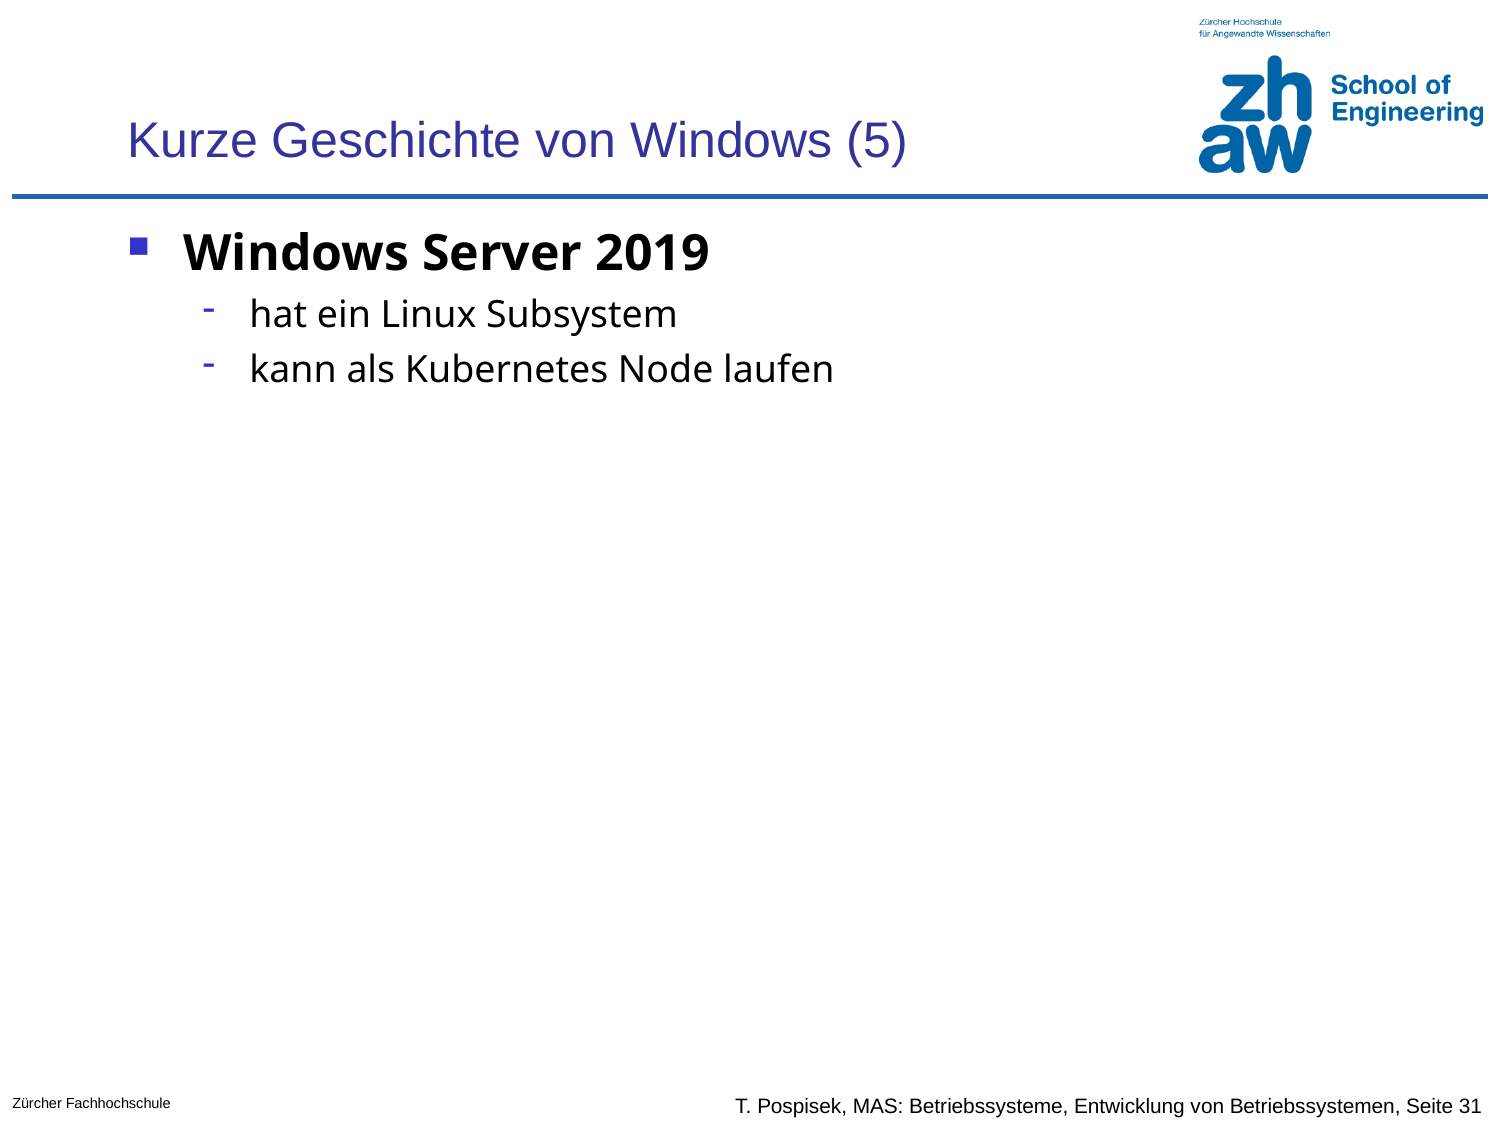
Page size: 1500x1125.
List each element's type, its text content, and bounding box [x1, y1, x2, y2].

list Windows Server 2019 hat ein Linux Subsystem kann als Kubernetes Node laufen [112, 224, 1363, 988]
title Kurze Geschichte von Windows (5) [112, 50, 1391, 175]
picture [1199, 19, 1483, 173]
